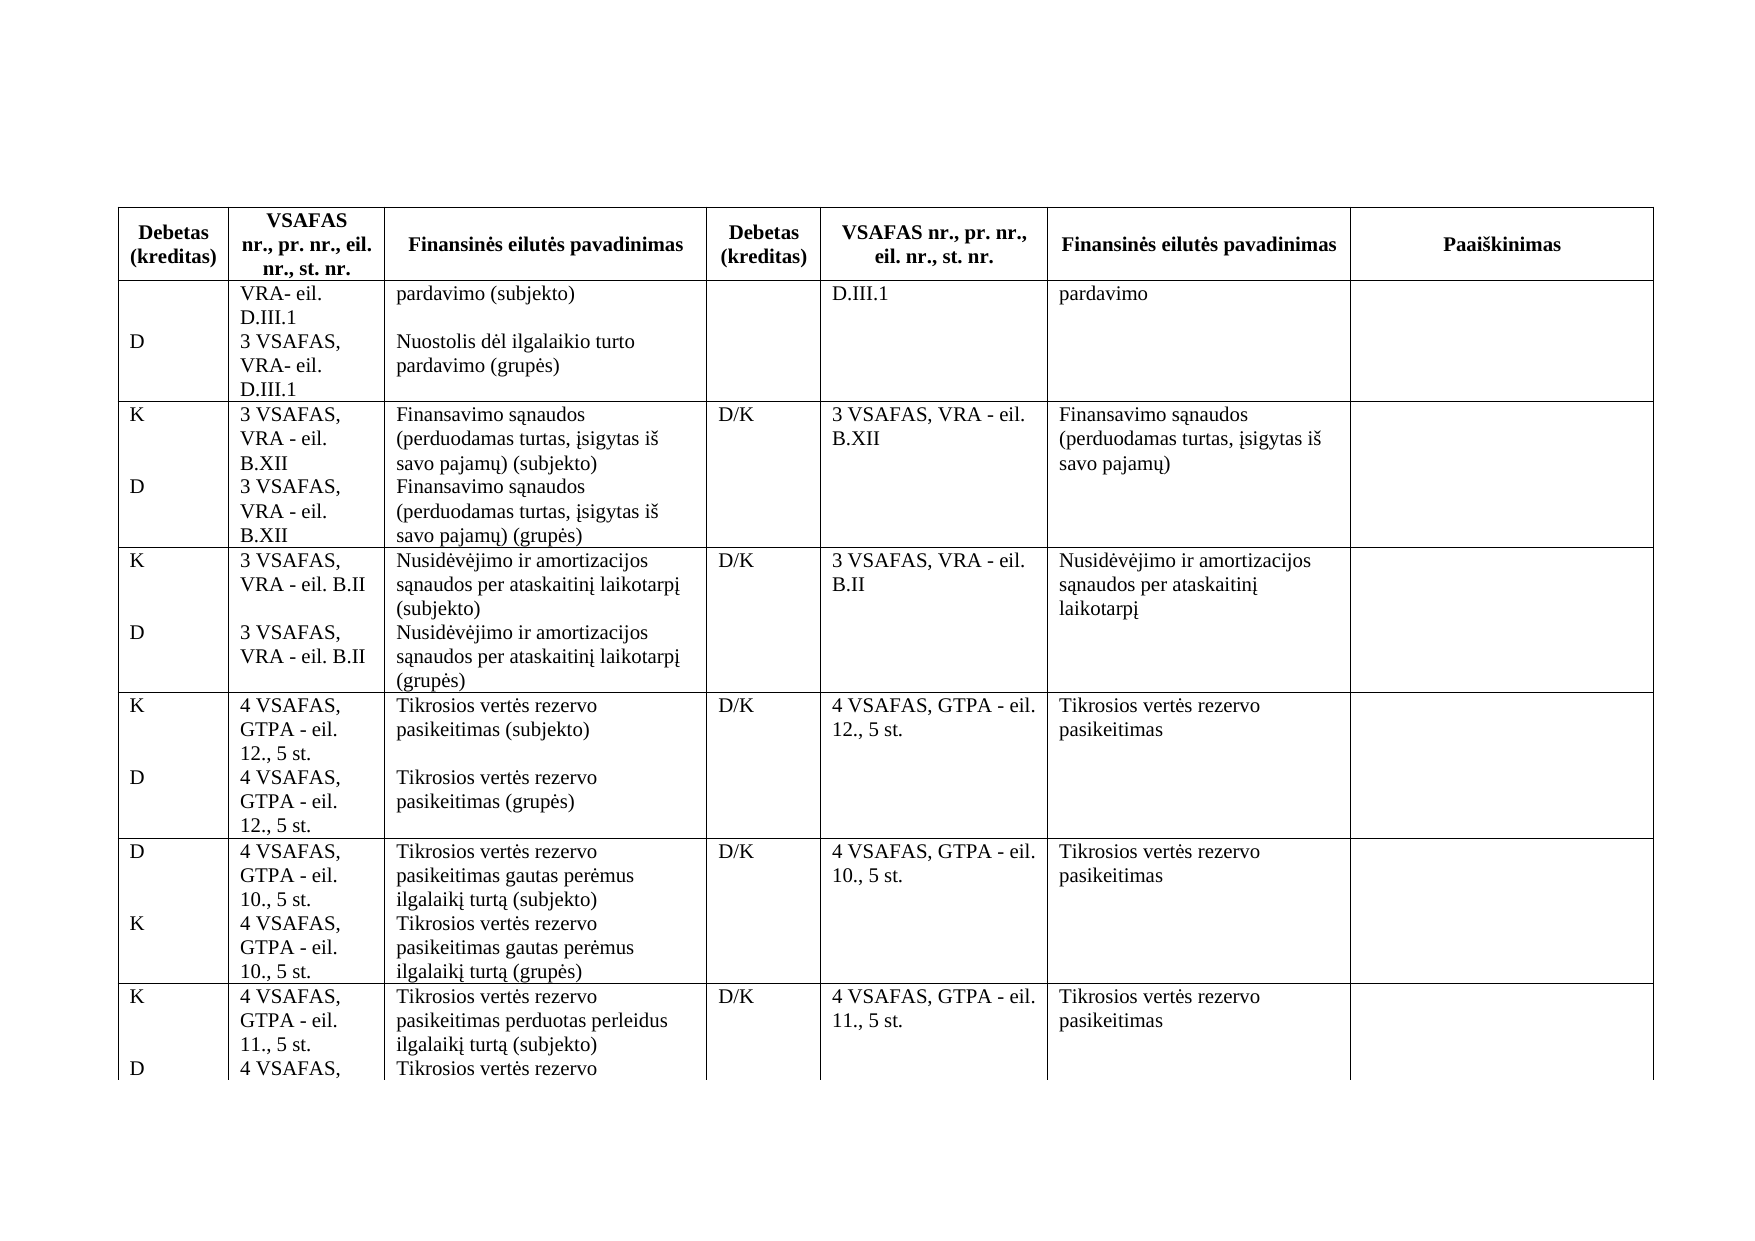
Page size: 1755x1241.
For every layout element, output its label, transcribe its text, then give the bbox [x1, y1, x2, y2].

table_cell [1048, 475, 1350, 547]
table_cell D [119, 839, 228, 911]
table_cell 4 VSAFAS, GTPA - eil. 12., 5 st. [821, 693, 1047, 765]
table_cell [1351, 984, 1653, 1056]
table_cell Tikrosios vertės rezervo pasikeitimas [1048, 984, 1350, 1056]
table_cell [1048, 329, 1350, 401]
table_cell D [119, 765, 228, 837]
table_cell Nusidėvėjimo ir amortizacijos sąnaudos per ataskaitinį laikotarpį [1048, 548, 1350, 620]
table_cell [1351, 693, 1653, 765]
table_cell K [119, 984, 228, 1056]
table_cell [821, 620, 1047, 692]
table_cell [821, 329, 1047, 401]
table_cell Nusidėvėjimo ir amortizacijos sąnaudos per ataskaitinį laikotarpį (subjekto) [385, 548, 706, 620]
table_cell 3 VSAFAS, VRA - eil. B.II [821, 548, 1047, 620]
table_cell [1351, 911, 1653, 983]
table_header Finansinės eilutės pavadinimas [385, 208, 706, 280]
table_cell Tikrosios vertės rezervo pasikeitimas [1048, 839, 1350, 911]
table_cell 3 VSAFAS, VRA - eil. B.XII [229, 475, 384, 547]
table_cell 3 VSAFAS, VRA - eil. B.XII [821, 402, 1047, 474]
table_cell 4 VSAFAS, GTPA - eil. 11., 5 st. [821, 984, 1047, 1056]
table_cell 4 VSAFAS, [229, 1056, 384, 1080]
table_cell [821, 475, 1047, 547]
table_cell K [119, 693, 228, 765]
table_cell [1351, 1056, 1653, 1080]
table_cell Tikrosios vertės rezervo pasikeitimas gautas perėmus ilgalaikį turtą (grupės) [385, 911, 706, 983]
table_cell 4 VSAFAS, GTPA - eil. 12., 5 st. [229, 765, 384, 837]
table_cell [1048, 1056, 1350, 1080]
table_cell [1351, 402, 1653, 474]
table_cell D/K [707, 402, 820, 474]
table_header VSAFAS nr., pr. nr., eil. nr., st. nr. [821, 208, 1047, 280]
table_cell 4 VSAFAS, GTPA - eil. 10., 5 st. [229, 911, 384, 983]
table_cell [707, 329, 820, 401]
table_cell K [119, 402, 228, 474]
table_cell [821, 1056, 1047, 1080]
table_cell D [119, 620, 228, 692]
table_cell 4 VSAFAS, GTPA - eil. 10., 5 st. [821, 839, 1047, 911]
table_cell [707, 620, 820, 692]
table_cell [707, 475, 820, 547]
table_cell 3 VSAFAS, VRA- eil. D.III.1 [229, 329, 384, 401]
table_cell VRA- eil. D.III.1 [229, 281, 384, 329]
table_cell pardavimo [1048, 281, 1350, 329]
table_cell D/K [707, 693, 820, 765]
table_cell [119, 281, 228, 329]
table_cell 4 VSAFAS, GTPA - eil. 11., 5 st. [229, 984, 384, 1056]
table_cell [821, 911, 1047, 983]
table_cell [1351, 620, 1653, 692]
table_cell 4 VSAFAS, GTPA - eil. 10., 5 st. [229, 839, 384, 911]
table_cell Tikrosios vertės rezervo pasikeitimas (grupės) [385, 765, 706, 837]
table_cell [1351, 839, 1653, 911]
table_cell Tikrosios vertės rezervo pasikeitimas gautas perėmus ilgalaikį turtą (subjekto) [385, 839, 706, 911]
table_cell [1048, 620, 1350, 692]
table_cell [1351, 765, 1653, 837]
table_header Finansinės eilutės pavadinimas [1048, 208, 1350, 280]
table_cell [707, 765, 820, 837]
table_header Debetas (kreditas) [707, 208, 820, 280]
table_header Debetas (kreditas) [119, 208, 228, 280]
table_cell D/K [707, 548, 820, 620]
table_cell 3 VSAFAS, VRA - eil. B.XII [229, 402, 384, 474]
table_cell Tikrosios vertės rezervo [385, 1056, 706, 1080]
table_header Paaiškinimas [1351, 208, 1653, 280]
table_cell D/K [707, 984, 820, 1056]
table_cell Tikrosios vertės rezervo pasikeitimas perduotas perleidus ilgalaikį turtą (subjekto) [385, 984, 706, 1056]
table_cell [821, 765, 1047, 837]
table_cell [707, 1056, 820, 1080]
table_cell 4 VSAFAS, GTPA - eil. 12., 5 st. [229, 693, 384, 765]
table_cell [1351, 281, 1653, 329]
table_cell Tikrosios vertės rezervo pasikeitimas (subjekto) [385, 693, 706, 765]
table_header VSAFAS nr., pr. nr., eil. nr., st. nr. [229, 208, 384, 280]
table_cell [1048, 765, 1350, 837]
table_cell [1351, 329, 1653, 401]
table_cell [1351, 548, 1653, 620]
table_cell pardavimo (subjekto) [385, 281, 706, 329]
table_cell D [119, 475, 228, 547]
table_cell D.III.1 [821, 281, 1047, 329]
table_cell 3 VSAFAS, VRA - eil. B.II [229, 548, 384, 620]
table_cell D [119, 329, 228, 401]
table_cell [1048, 911, 1350, 983]
table_cell K [119, 911, 228, 983]
table_cell K [119, 548, 228, 620]
table_cell Tikrosios vertės rezervo pasikeitimas [1048, 693, 1350, 765]
table_cell 3 VSAFAS, VRA - eil. B.II [229, 620, 384, 692]
table_cell Finansavimo sąnaudos (perduodamas turtas, įsigytas iš savo pajamų) (subjekto) [385, 402, 706, 474]
table_cell Nusidėvėjimo ir amortizacijos sąnaudos per ataskaitinį laikotarpį (grupės) [385, 620, 706, 692]
table_cell D/K [707, 839, 820, 911]
table_cell Finansavimo sąnaudos (perduodamas turtas, įsigytas iš savo pajamų) (grupės) [385, 475, 706, 547]
table_cell Nuostolis dėl ilgalaikio turto pardavimo (grupės) [385, 329, 706, 401]
table_cell [1351, 475, 1653, 547]
table_cell Finansavimo sąnaudos (perduodamas turtas, įsigytas iš savo pajamų) [1048, 402, 1350, 474]
table_cell [707, 281, 820, 329]
table_cell D [119, 1056, 228, 1080]
table_cell [707, 911, 820, 983]
